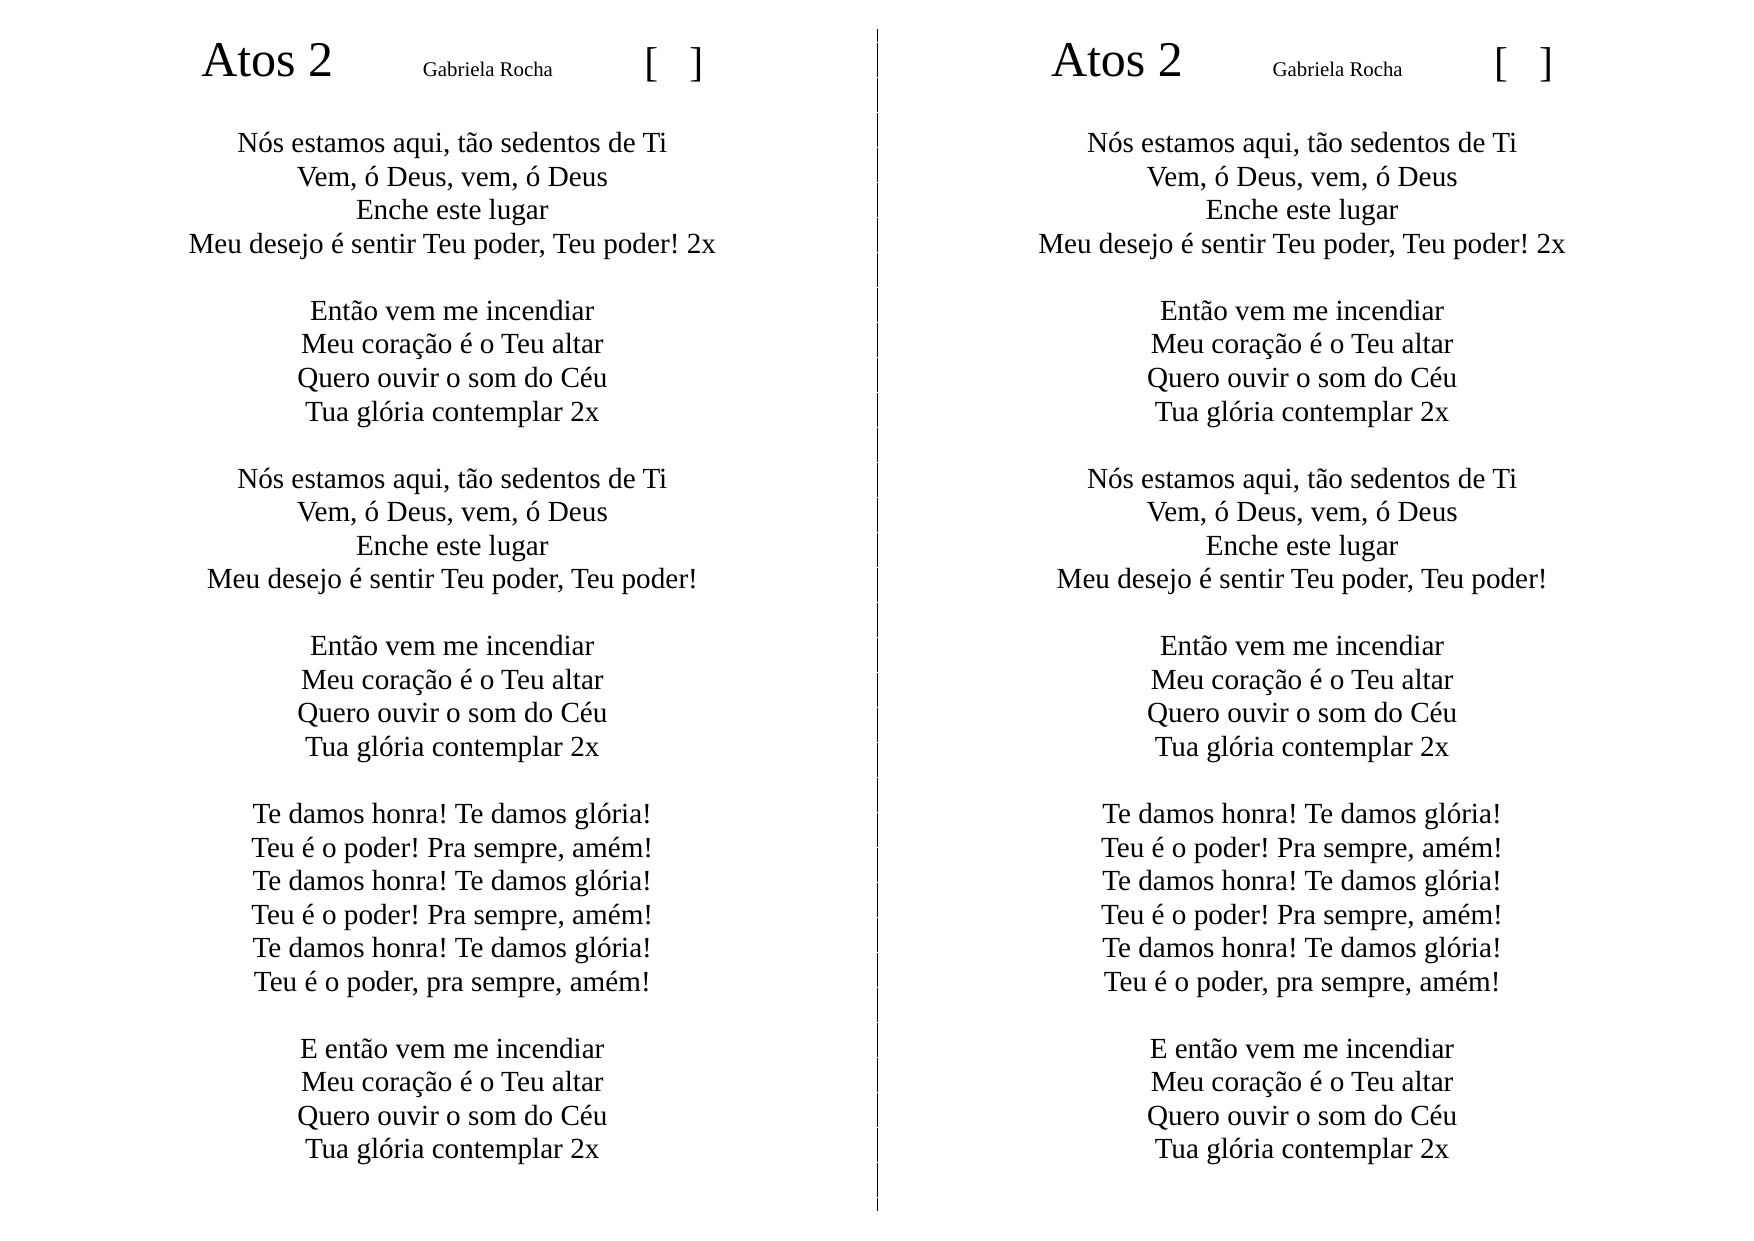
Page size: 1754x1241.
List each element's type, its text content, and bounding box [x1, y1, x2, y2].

text Tua glória contemplar 2x [29, 1132, 875, 1165]
text Atos 2 Gabriela Rocha [ ] [29, 29, 875, 87]
text Meu desejo é sentir Teu poder, Teu poder! 2x [29, 226, 875, 259]
text Teu é o poder, pra sempre, amém! [879, 964, 1724, 997]
text Enche este lugar [29, 192, 875, 226]
text Então vem me incendiar [879, 293, 1724, 327]
text Vem, ó Deus, vem, ó Deus [879, 159, 1724, 192]
text Meu coração é o Teu altar [879, 662, 1724, 696]
text Quero ouvir o som do Céu [879, 1098, 1724, 1132]
text Te damos honra! Te damos glória! [879, 796, 1724, 830]
text Meu desejo é sentir Teu poder, Teu poder! [879, 561, 1724, 595]
text E então vem me incendiar [29, 1031, 875, 1064]
text Vem, ó Deus, vem, ó Deus [879, 494, 1724, 528]
text Tua glória contemplar 2x [29, 729, 875, 763]
text Teu é o poder! Pra sempre, amém! [879, 830, 1724, 863]
text Nós estamos aqui, tão sedentos de Ti [29, 461, 875, 494]
text Vem, ó Deus, vem, ó Deus [29, 159, 875, 192]
text Tua glória contemplar 2x [879, 729, 1724, 763]
text Te damos honra! Te damos glória! [29, 796, 875, 830]
text Teu é o poder! Pra sempre, amém! [29, 897, 875, 930]
text Meu coração é o Teu altar [879, 327, 1724, 360]
text Então vem me incendiar [29, 293, 875, 327]
text Tua glória contemplar 2x [879, 1132, 1724, 1165]
text Nós estamos aqui, tão sedentos de Ti [29, 125, 875, 159]
text Te damos honra! Te damos glória! [29, 930, 875, 964]
text Então vem me incendiar [879, 628, 1724, 662]
text Enche este lugar [29, 528, 875, 561]
text Enche este lugar [879, 192, 1724, 226]
text Então vem me incendiar [29, 628, 875, 662]
text Te damos honra! Te damos glória! [29, 863, 875, 897]
text E então vem me incendiar [879, 1031, 1724, 1064]
text Meu coração é o Teu altar [29, 662, 875, 696]
text Meu desejo é sentir Teu poder, Teu poder! 2x [879, 226, 1724, 259]
text Nós estamos aqui, tão sedentos de Ti [879, 461, 1724, 494]
text Meu coração é o Teu altar [879, 1064, 1724, 1098]
text Quero ouvir o som do Céu [29, 1098, 875, 1132]
text Quero ouvir o som do Céu [879, 360, 1724, 394]
text Teu é o poder! Pra sempre, amém! [879, 897, 1724, 930]
text Tua glória contemplar 2x [879, 394, 1724, 427]
text Vem, ó Deus, vem, ó Deus [29, 494, 875, 528]
text Meu coração é o Teu altar [29, 1064, 875, 1098]
text Quero ouvir o som do Céu [879, 696, 1724, 729]
text Teu é o poder! Pra sempre, amém! [29, 830, 875, 863]
text Quero ouvir o som do Céu [29, 696, 875, 729]
text Teu é o poder, pra sempre, amém! [29, 964, 875, 997]
text Meu coração é o Teu altar [29, 327, 875, 360]
text Tua glória contemplar 2x [29, 394, 875, 427]
text Nós estamos aqui, tão sedentos de Ti [879, 125, 1724, 159]
text Te damos honra! Te damos glória! [879, 930, 1724, 964]
text Enche este lugar [879, 528, 1724, 561]
text Atos 2 Gabriela Rocha [ ] [879, 29, 1724, 87]
text Quero ouvir o som do Céu [29, 360, 875, 394]
text Meu desejo é sentir Teu poder, Teu poder! [29, 561, 875, 595]
text Te damos honra! Te damos glória! [879, 863, 1724, 897]
